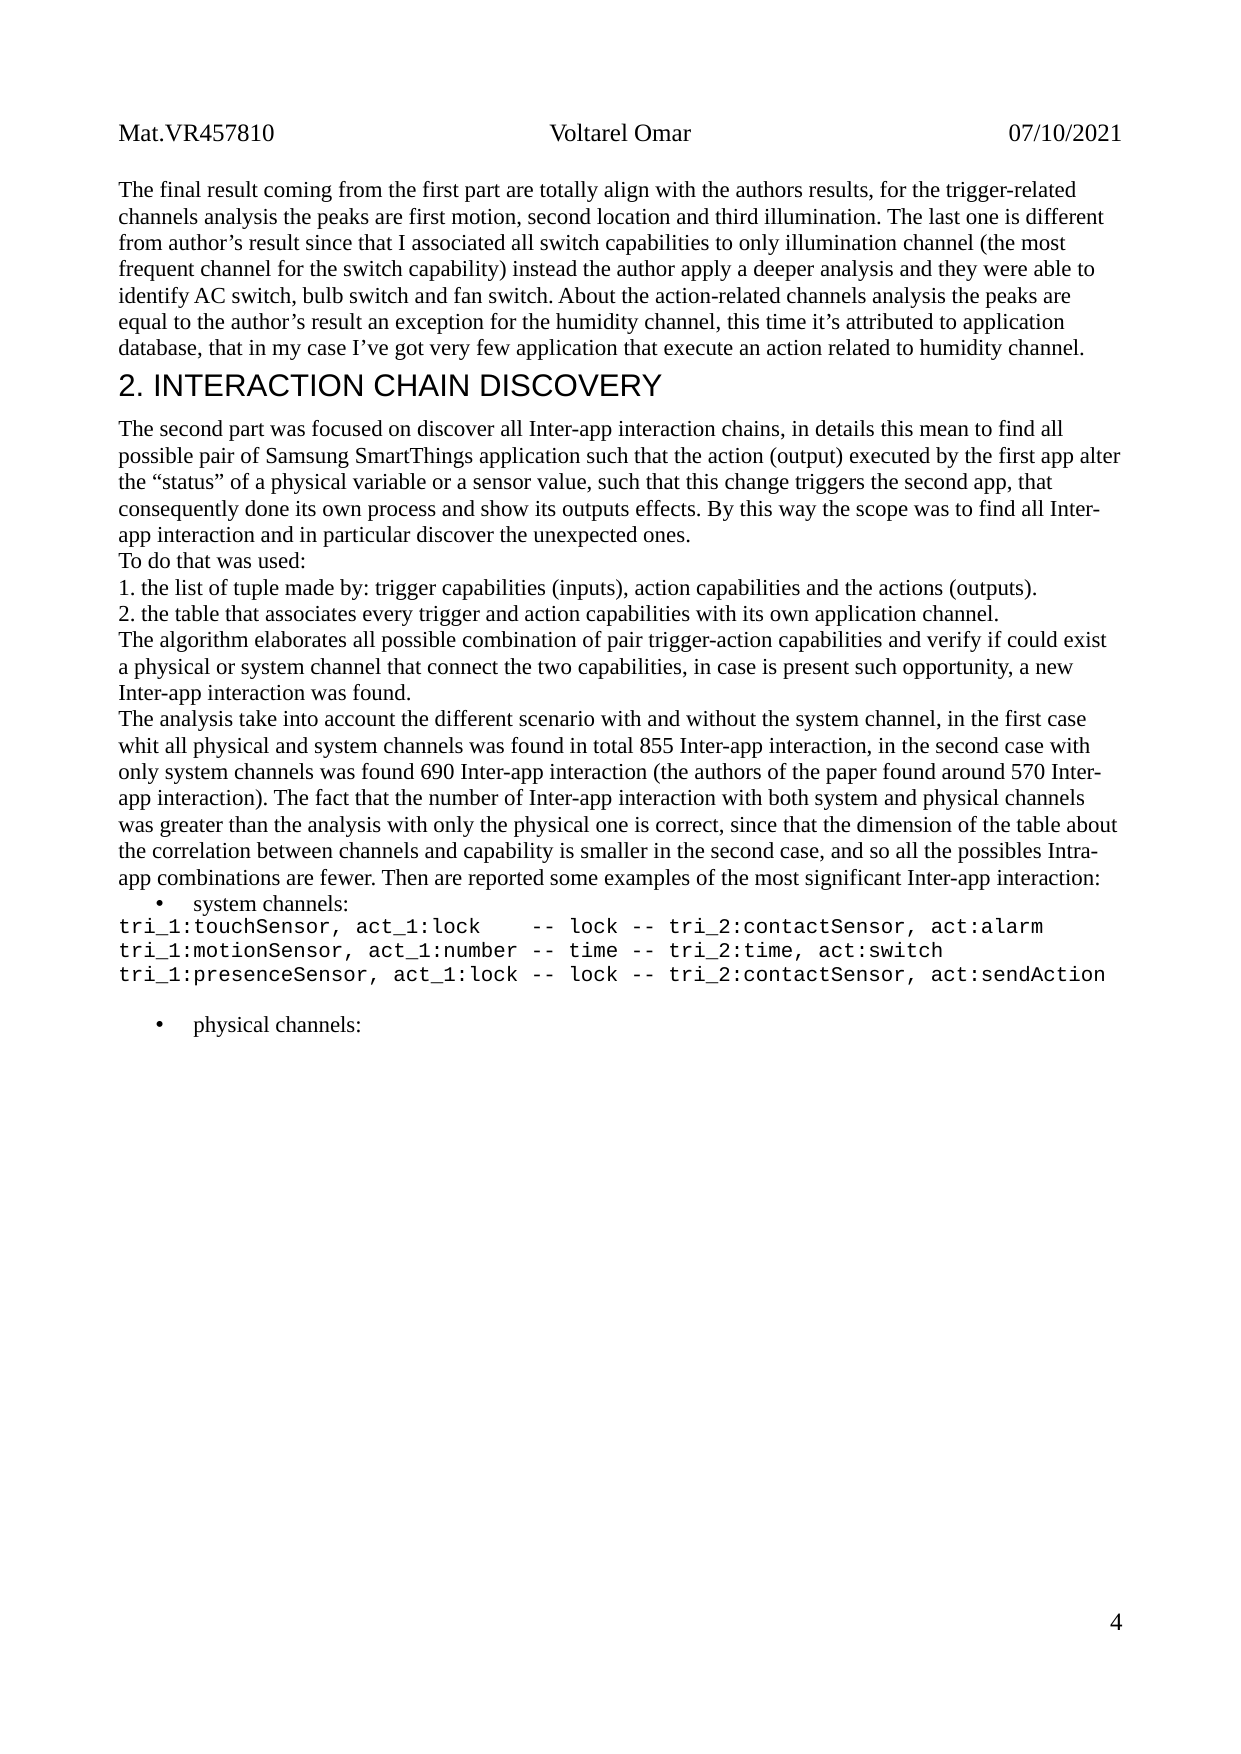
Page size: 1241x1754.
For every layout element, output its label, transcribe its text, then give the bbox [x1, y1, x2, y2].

text tri_1:touchSensor, act_1:lock -- lock -- tri_2:contactSensor, act:alarm [118, 916, 1122, 940]
text The analysis take into account the different scenario with and without the system channel, in the first case whit all physical and system channels was found in total 855 Inter-app interaction, in the second case with only system channels was found 690 Inter-app interaction (the authors of the paper found around 570 Inter-app interaction). The fact that the number of Inter-app interaction with both system and physical channels was greater than the analysis with only the physical one is correct, since that the dimension of the table about the correlation between channels and capability is smaller in the second case, and so all the possibles Intra-app combinations are fewer. Then are reported some examples of the most significant Inter-app interaction: [118, 705, 1122, 890]
text The algorithm elaborates all possible combination of pair trigger-action capabilities and verify if could exist a physical or system channel that connect the two capabilities, in case is present such opportunity, a new Inter-app interaction was found. [118, 626, 1122, 705]
subtitle 2. INTERACTION CHAIN DISCOVERY [118, 367, 1122, 403]
text The second part was focused on discover all Inter-app interaction chains, in details this mean to find all possible pair of Samsung SmartThings application such that the action (output) executed by the first app alter the “status” of a physical variable or a sensor value, such that this change triggers the second app, that consequently done its own process and show its outputs effects. By this way the scope was to find all Inter-app interaction and in particular discover the unexpected ones. [118, 416, 1122, 547]
text 2. the table that associates every trigger and action capabilities with its own application channel. [118, 600, 1122, 626]
text 1. the list of tuple made by: trigger capabilities (inputs), action capabilities and the actions (outputs). [118, 574, 1122, 600]
text tri_1:motionSensor, act_1:number -- time -- tri_2:time, act:switch [118, 940, 1122, 963]
list system channels: [156, 890, 1122, 916]
text tri_1:presenceSensor, act_1:lock -- lock -- tri_2:contactSensor, act:sendAction [118, 963, 1122, 987]
text The final result coming from the first part are totally align with the authors results, for the trigger-related channels analysis the peaks are first motion, second location and third illumination. The last one is different from author’s result since that I associated all switch capabilities to only illumination channel (the most frequent channel for the switch capability) instead the author apply a deeper analysis and they were able to identify AC switch, bulb switch and fan switch. About the action-related channels analysis the peaks are equal to the author’s result an exception for the humidity channel, this time it’s attributed to application database, that in my case I’ve got very few application that execute an action related to humidity channel. [118, 176, 1122, 361]
text To do that was used: [118, 547, 1122, 574]
list physical channels: [156, 1011, 1122, 1037]
